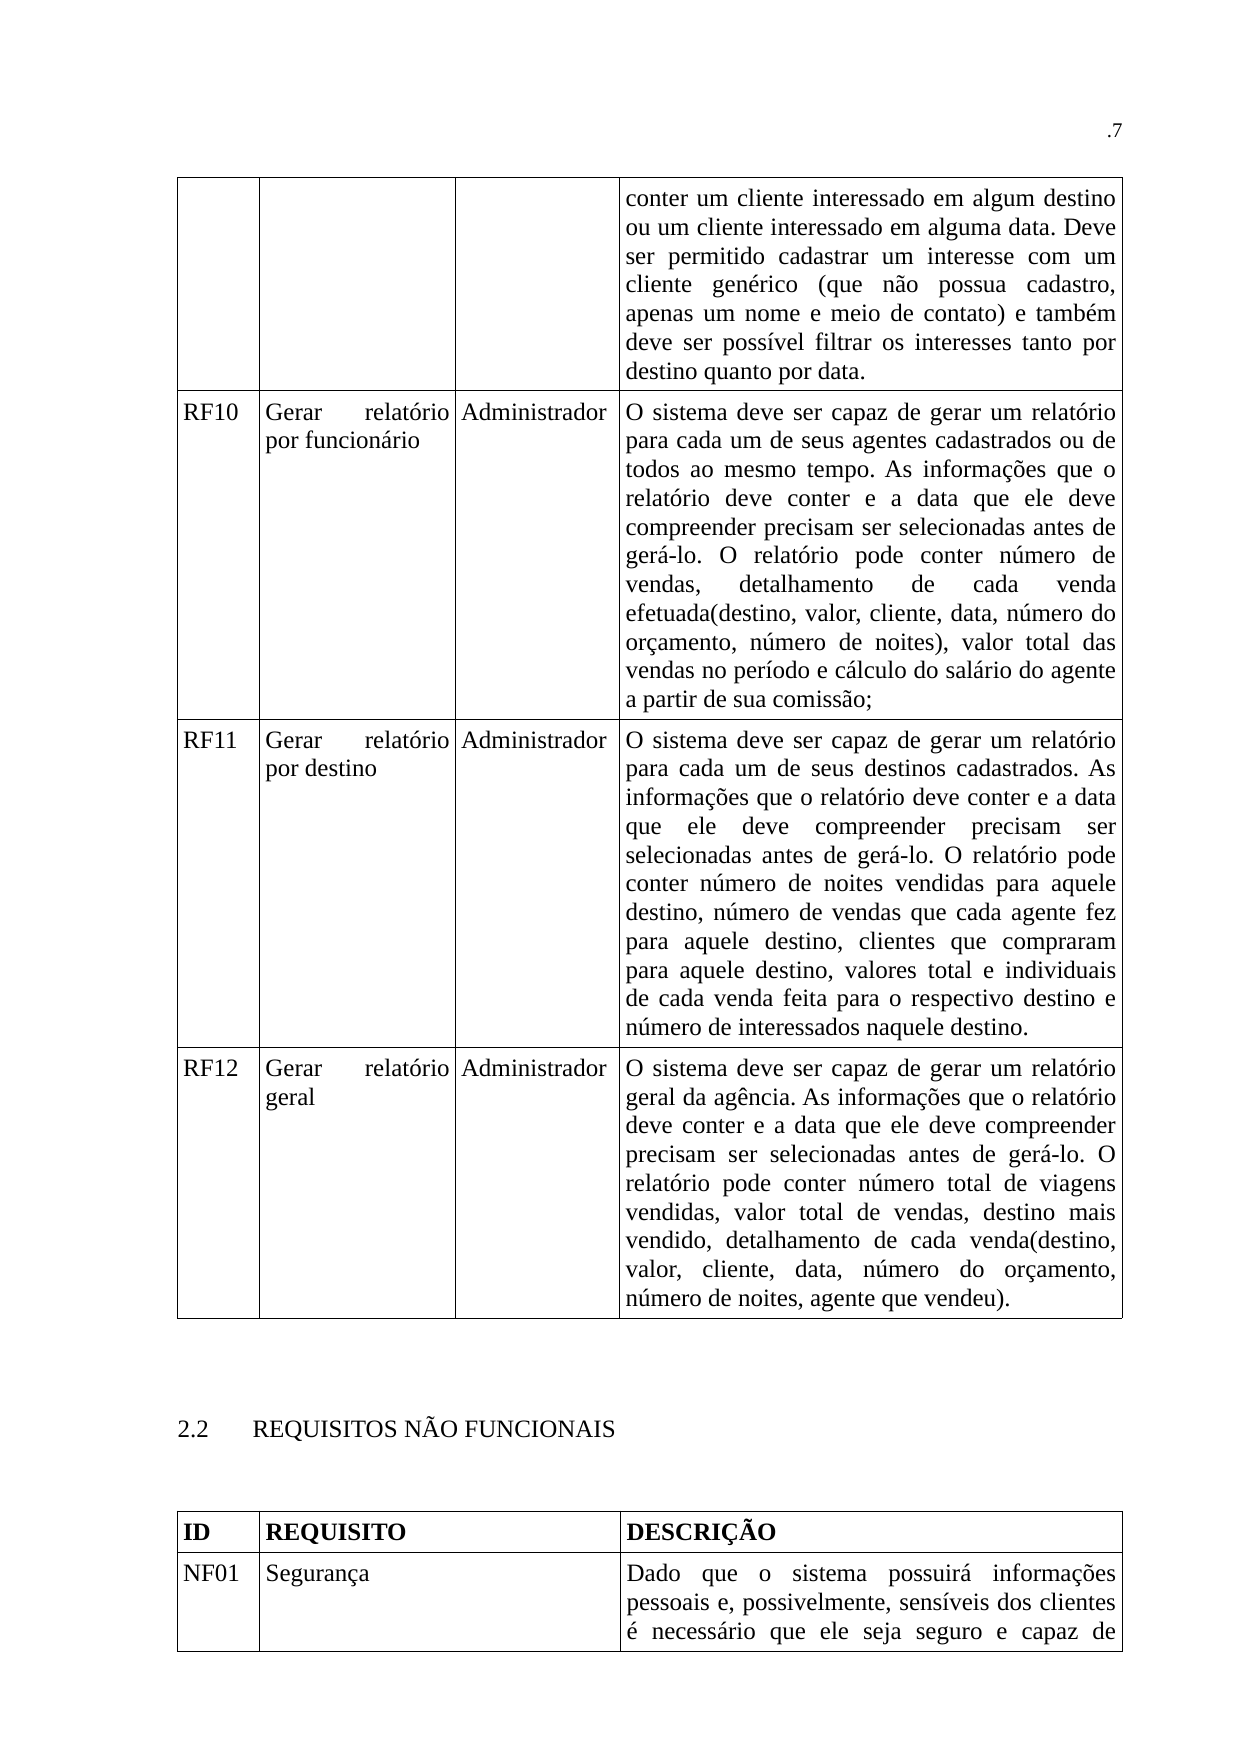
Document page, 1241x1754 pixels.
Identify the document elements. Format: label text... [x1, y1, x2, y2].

table_cell [178, 178, 259, 390]
table_cell RF10 [178, 391, 259, 718]
table_cell O sistema deve ser capaz de gerar um relatório para cada um de seus destinos cadastrados. As informações que o relatório deve conter e a data que ele deve compreender precisam ser selecionadas antes de gerá-lo. O relatório pode conter número de noites vendidas para aquele destino, número de vendas que cada agente fez para aquele destino, clientes que compraram para aquele destino, valores total e individuais de cada venda feita para o respectivo destino e número de interessados naquele destino. [620, 720, 1122, 1047]
table_cell conter um cliente interessado em algum destino ou um cliente interessado em alguma data. Deve ser permitido cadastrar um interesse com um cliente genérico (que não possua cadastro, apenas um nome e meio de contato) e também deve ser possível filtrar os interesses tanto por destino quanto por data. [620, 178, 1122, 390]
table_cell [456, 178, 619, 390]
table_cell O sistema deve ser capaz de gerar um relatório geral da agência. As informações que o relatório deve conter e a data que ele deve compreender precisam ser selecionadas antes de gerá-lo. O relatório pode conter número total de viagens vendidas, valor total de vendas, destino mais vendido, detalhamento de cada venda(destino, valor, cliente, data, número do orçamento, número de noites, agente que vendeu). [620, 1048, 1122, 1317]
table_cell NF01 [178, 1553, 259, 1651]
table_cell Gerar relatório geral [260, 1048, 455, 1317]
table_cell Segurança [260, 1553, 620, 1651]
table_cell RF12 [178, 1048, 259, 1317]
table_cell Gerar relatório por destino [260, 720, 455, 1047]
table_header ID [178, 1512, 259, 1552]
table_cell Administrador [456, 720, 619, 1047]
table_cell [260, 178, 455, 390]
table_cell RF11 [178, 720, 259, 1047]
table_cell Administrador [456, 1048, 619, 1317]
subtitle REQUISITOS NÃO FUNCIONAIS [177, 1414, 1122, 1443]
table_header DESCRIÇÃO [621, 1512, 1122, 1552]
table_cell Gerar relatório por funcionário [260, 391, 455, 718]
table_header REQUISITO [260, 1512, 620, 1552]
table_cell O sistema deve ser capaz de gerar um relatório para cada um de seus agentes cadastrados ou de todos ao mesmo tempo. As informações que o relatório deve conter e a data que ele deve compreender precisam ser selecionadas antes de gerá-lo. O relatório pode conter número de vendas, detalhamento de cada venda efetuada(destino, valor, cliente, data, número do orçamento, número de noites), valor total das vendas no período e cálculo do salário do agente a partir de sua comissão; [620, 391, 1122, 718]
table_cell Dado que o sistema possuirá informações pessoais e, possivelmente, sensíveis dos clientes é necessário que ele seja seguro e capaz de [621, 1553, 1122, 1651]
table_cell Administrador [456, 391, 619, 718]
